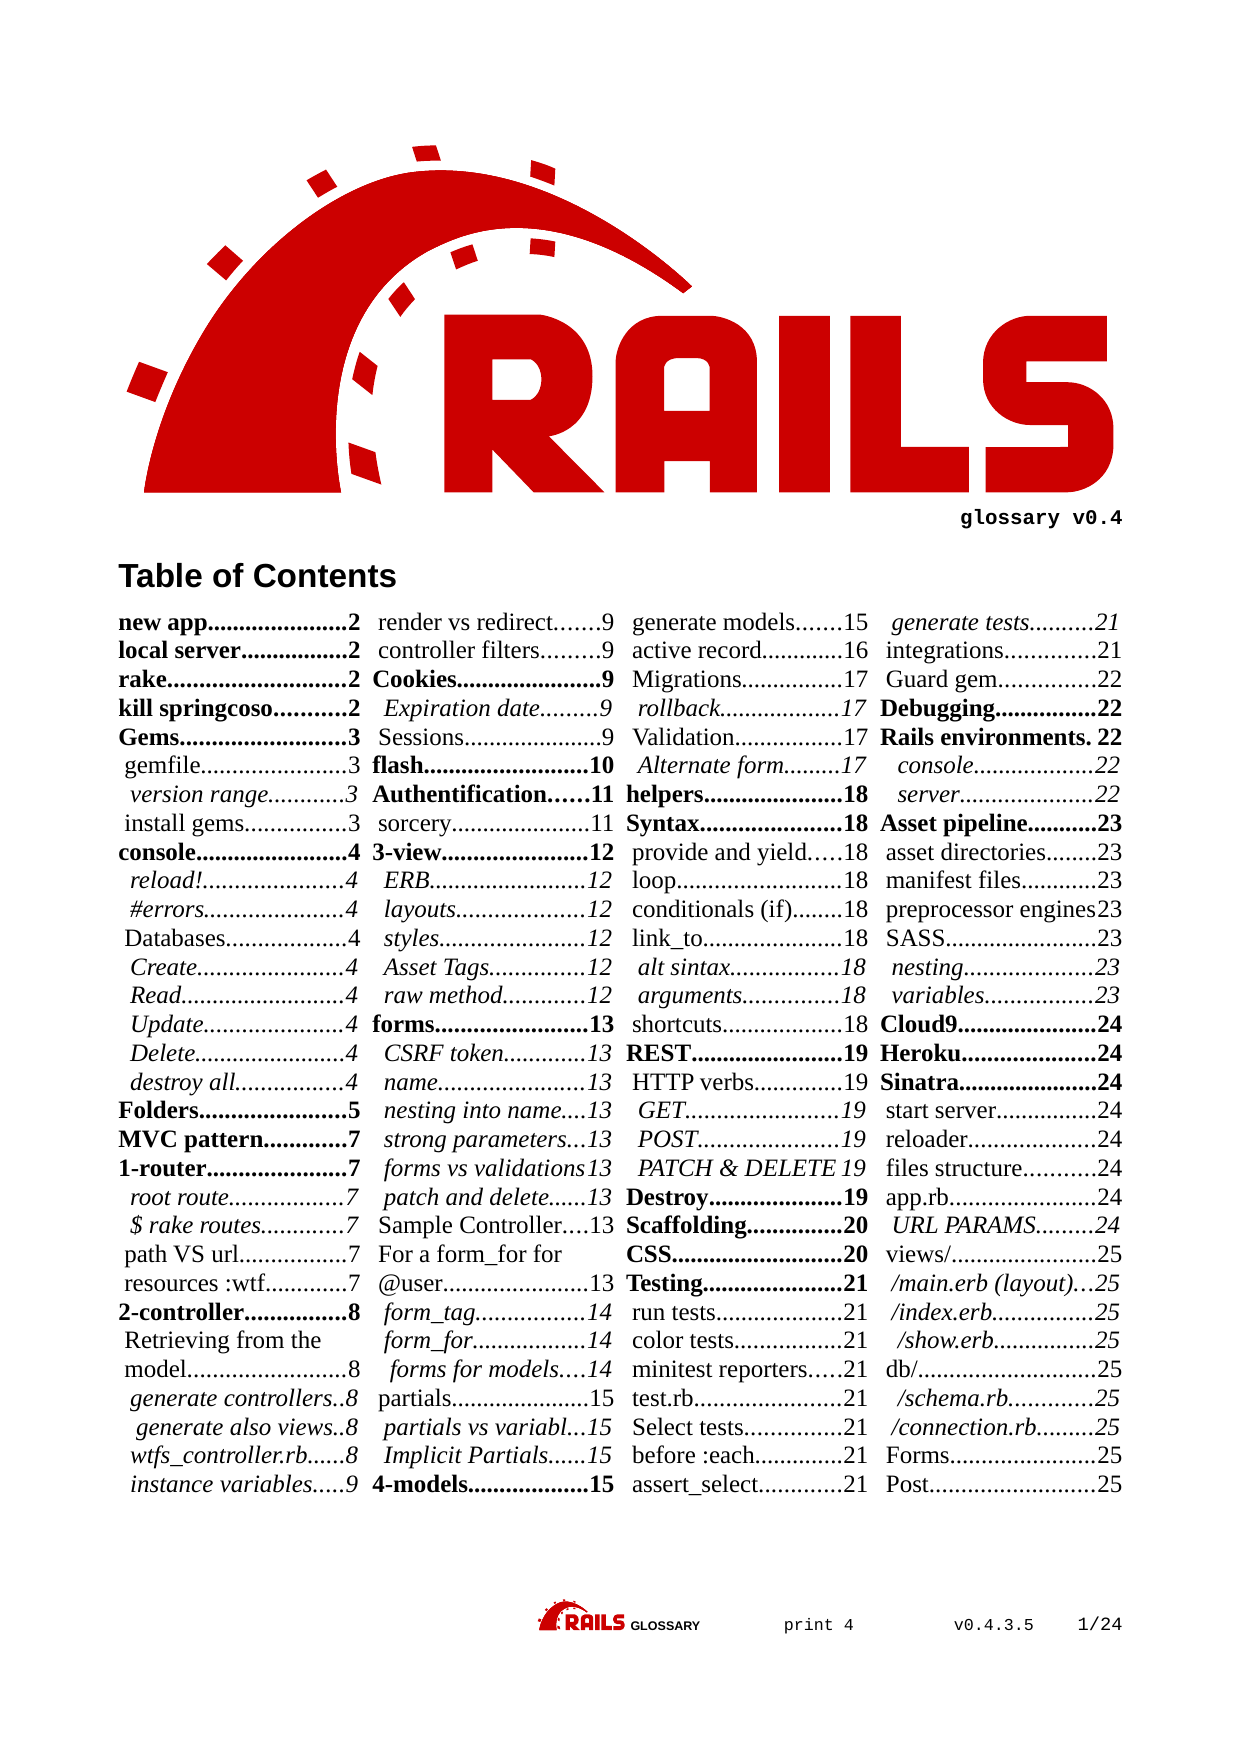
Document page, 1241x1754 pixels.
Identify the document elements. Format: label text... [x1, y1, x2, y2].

text integrations 21 [886, 635, 1122, 664]
text form_for 14 [384, 1325, 614, 1354]
text /show.erb 25 [891, 1325, 1122, 1354]
text server 22 [897, 779, 1122, 808]
text glossary v0.4 [118, 507, 1122, 531]
text Validation 17 [632, 722, 868, 750]
text version range 3 [130, 779, 360, 808]
text wtfs_controller.rb 8 [130, 1440, 360, 1469]
text 3-view 12 [372, 837, 614, 865]
text Heroku 24 [880, 1038, 1122, 1067]
text generate controllers 8 [130, 1383, 360, 1412]
text Implicit Partials 15 [384, 1440, 614, 1469]
text reloader 24 [886, 1124, 1122, 1153]
text Folders 5 [118, 1095, 360, 1124]
text conditionals (if) 18 [632, 894, 868, 923]
text files structure 24 [886, 1153, 1122, 1182]
text #errors 4 [130, 894, 360, 923]
text SASS 23 [886, 923, 1122, 952]
text active record 16 [632, 635, 868, 664]
text views/ 25 [886, 1239, 1122, 1268]
text manifest files 23 [886, 865, 1122, 894]
text Cookies 9 [372, 664, 614, 693]
text controller filters 9 [378, 635, 614, 664]
text Gems 3 [118, 722, 360, 750]
text sorcery 11 [378, 808, 614, 837]
text Authentification 11 [372, 779, 614, 808]
text /main.erb (layout) 25 [891, 1268, 1122, 1297]
text forms vs validations 13 [384, 1153, 614, 1182]
text Guard gem 22 [886, 664, 1122, 693]
text Retrieving from the model 8 [124, 1325, 360, 1383]
text new app 2 [118, 607, 360, 635]
text HTTP verbs 19 [632, 1067, 868, 1095]
text /connection.rb 25 [891, 1412, 1122, 1440]
text Sample Controller 13 [378, 1210, 614, 1239]
text styles 12 [384, 923, 614, 952]
text console 22 [897, 750, 1122, 779]
text alt sintax 18 [638, 952, 868, 980]
text local server 2 [118, 635, 360, 664]
text helpers 18 [626, 779, 868, 808]
text start server 24 [886, 1095, 1122, 1124]
text arguments 18 [638, 980, 868, 1009]
text generate tests 21 [891, 607, 1122, 635]
text rake 2 [118, 664, 360, 693]
text root route 7 [130, 1182, 360, 1210]
text Sessions 9 [378, 722, 614, 750]
text nesting 23 [891, 952, 1122, 980]
text PATCH & DELETE 19 [638, 1153, 868, 1182]
text /schema.rb 25 [891, 1383, 1122, 1412]
text CSS 20 [626, 1239, 868, 1268]
text reload! 4 [130, 865, 360, 894]
text preprocessor engines 23 [886, 894, 1122, 923]
text CSRF token 13 [384, 1038, 614, 1067]
text rollback 17 [638, 693, 868, 722]
text MVC pattern 7 [118, 1124, 360, 1153]
text /index.erb 25 [891, 1297, 1122, 1325]
text Migrations 17 [632, 664, 868, 693]
text gemfile 3 [124, 750, 360, 779]
text path VS url 7 [124, 1239, 360, 1268]
subtitle Table of Contents [118, 556, 1122, 594]
text shortcuts 18 [632, 1009, 868, 1038]
text generate models 15 [632, 607, 868, 635]
text Alternate form 17 [638, 750, 868, 779]
text Forms 25 [886, 1440, 1122, 1469]
text layouts 12 [384, 894, 614, 923]
text variables 23 [891, 980, 1122, 1009]
text render vs redirect 9 [378, 607, 614, 635]
text Asset Tags 12 [384, 952, 614, 980]
text ERB 12 [384, 865, 614, 894]
text form_tag 14 [384, 1297, 614, 1325]
text kill springcoso 2 [118, 693, 360, 722]
text forms for models 14 [389, 1354, 614, 1383]
text For a form_for for @user 13 [378, 1239, 614, 1297]
text patch and delete 13 [384, 1182, 614, 1210]
text destroy all 4 [130, 1067, 360, 1095]
text asset directories 23 [886, 837, 1122, 865]
text Post 25 [886, 1469, 1122, 1498]
text run tests 21 [632, 1297, 868, 1325]
text name 13 [384, 1067, 614, 1095]
text Read 4 [130, 980, 360, 1009]
text 1-router 7 [118, 1153, 360, 1182]
text Asset pipeline 23 [880, 808, 1122, 837]
text GET 19 [638, 1095, 868, 1124]
text app.rb 24 [886, 1182, 1122, 1210]
text flash 10 [372, 750, 614, 779]
text REST 19 [626, 1038, 868, 1067]
text console 4 [118, 837, 360, 865]
text Sinatra 24 [880, 1067, 1122, 1095]
text assert_select 21 [632, 1469, 868, 1498]
text Update 4 [130, 1009, 360, 1038]
text Delete 4 [130, 1038, 360, 1067]
text instance variables 9 [130, 1469, 360, 1498]
text Testing 21 [626, 1268, 868, 1297]
text Rails environments 22 [880, 722, 1122, 750]
text install gems 3 [124, 808, 360, 837]
text Destroy 19 [626, 1182, 868, 1210]
text POST 19 [638, 1124, 868, 1153]
text partials vs variabl 15 [384, 1412, 614, 1440]
text resources :wtf 7 [124, 1268, 360, 1297]
text color tests 21 [632, 1325, 868, 1354]
text raw method 12 [384, 980, 614, 1009]
text URL PARAMS 24 [891, 1210, 1122, 1239]
text before :each 21 [632, 1440, 868, 1469]
text Scaffolding 20 [626, 1210, 868, 1239]
text strong parameters 13 [384, 1124, 614, 1153]
text loop 18 [632, 865, 868, 894]
text link_to 18 [632, 923, 868, 952]
text db/ 25 [886, 1354, 1122, 1383]
text Expiration date 9 [384, 693, 614, 722]
text generate also views 8 [136, 1412, 360, 1440]
text provide and yield 18 [632, 837, 868, 865]
text forms 13 [372, 1009, 614, 1038]
text Databases 4 [124, 923, 360, 952]
text partials 15 [378, 1383, 614, 1412]
text $ rake routes 7 [130, 1210, 360, 1239]
text minitest reporters 21 [632, 1354, 868, 1383]
text Select tests 21 [632, 1412, 868, 1440]
text Cloud9 24 [880, 1009, 1122, 1038]
text Create 4 [130, 952, 360, 980]
text Debugging 22 [880, 693, 1122, 722]
text 4-models 15 [372, 1469, 614, 1498]
text Syntax 18 [626, 808, 868, 837]
text nesting into name 13 [384, 1095, 614, 1124]
text 2-controller 8 [118, 1297, 360, 1325]
text test.rb 21 [632, 1383, 868, 1412]
